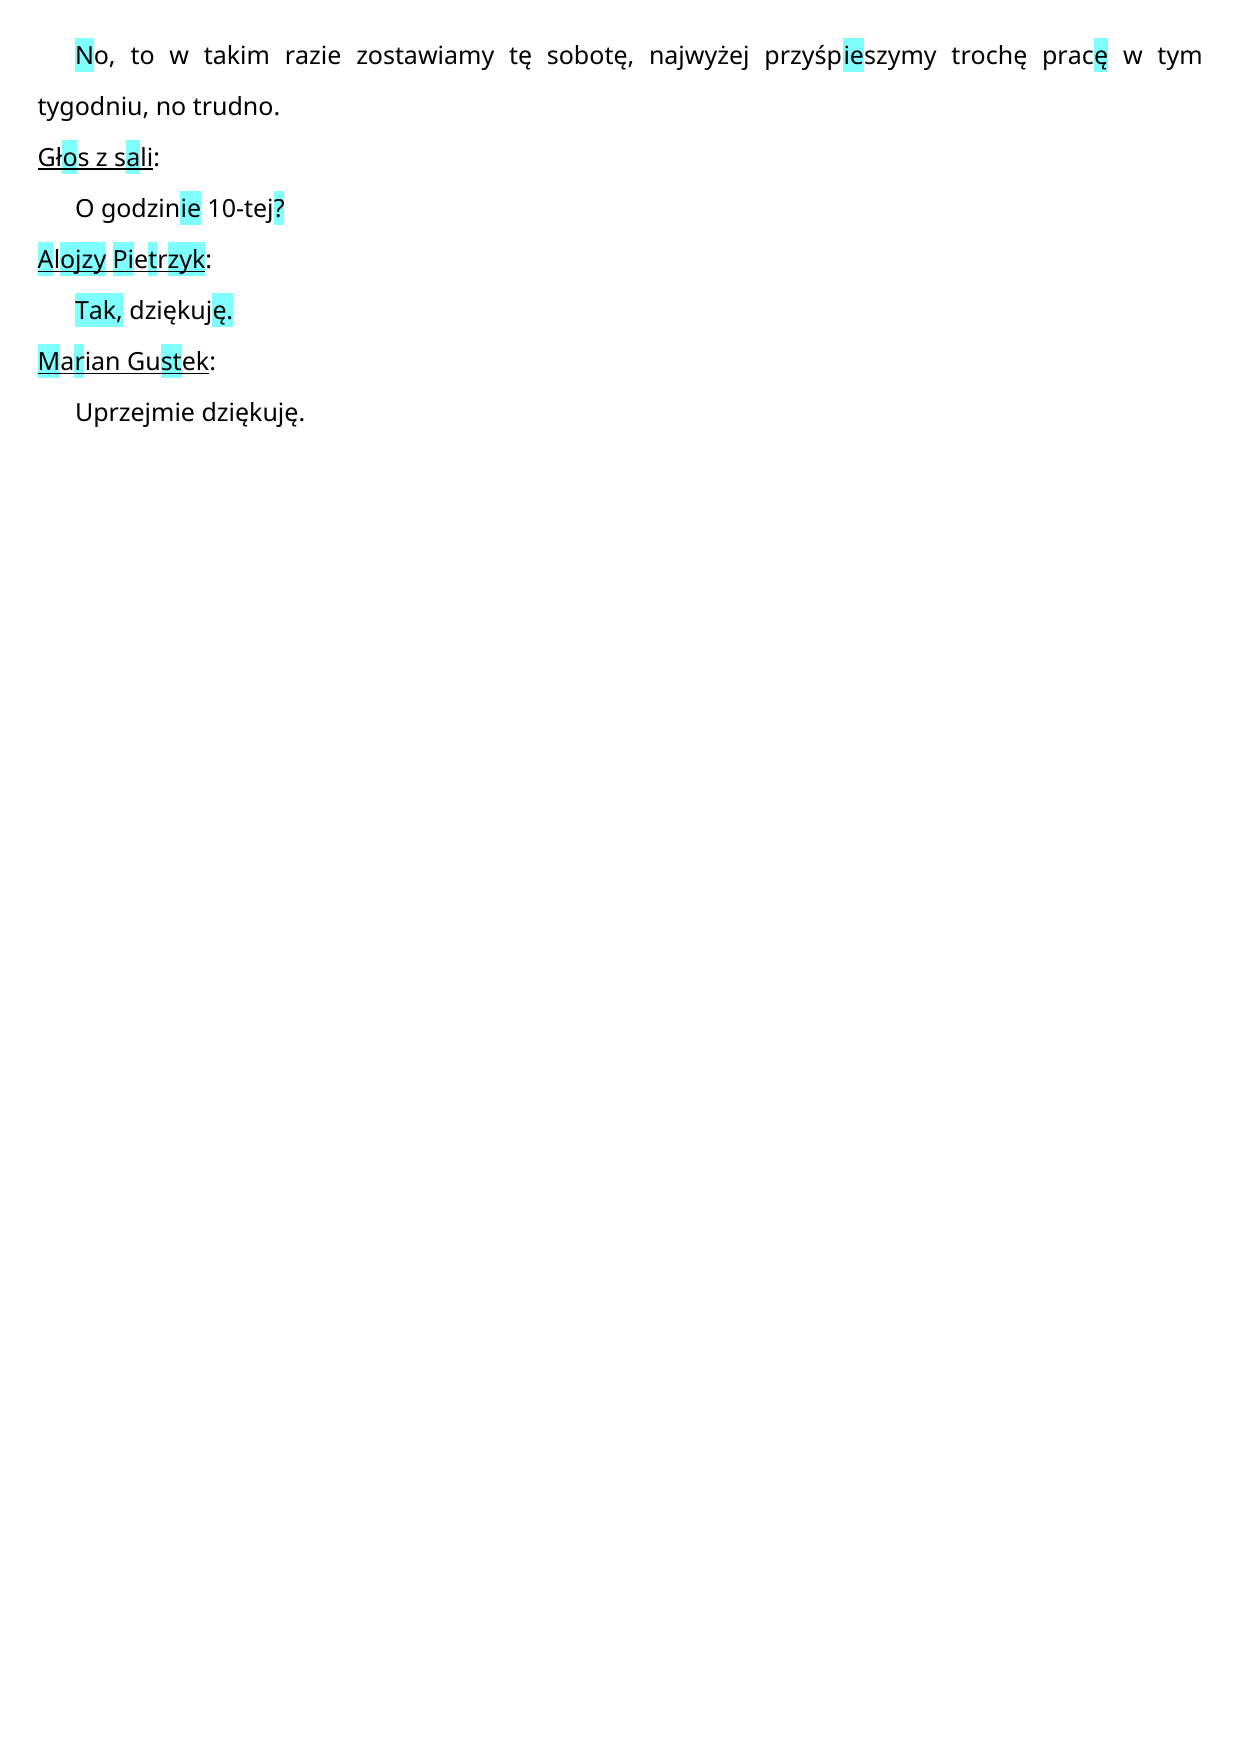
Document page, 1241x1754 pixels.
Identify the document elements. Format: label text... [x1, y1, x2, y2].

text Głos z sali: [37, 139, 1203, 174]
text Tak, dziękuję. [37, 293, 1203, 327]
text Uprzejmie dziękuję. [37, 395, 1203, 429]
text Alojzy Pietrzyk: [37, 242, 1203, 276]
text O godzinie 10-tej? [37, 191, 1203, 225]
text Marian Gustek: [37, 344, 1203, 378]
text No, to w takim razie zostawiamy tę sobotę, najwyżej przyśpieszymy trochę pracę w tym tygodniu, no trudno. [37, 37, 1203, 123]
